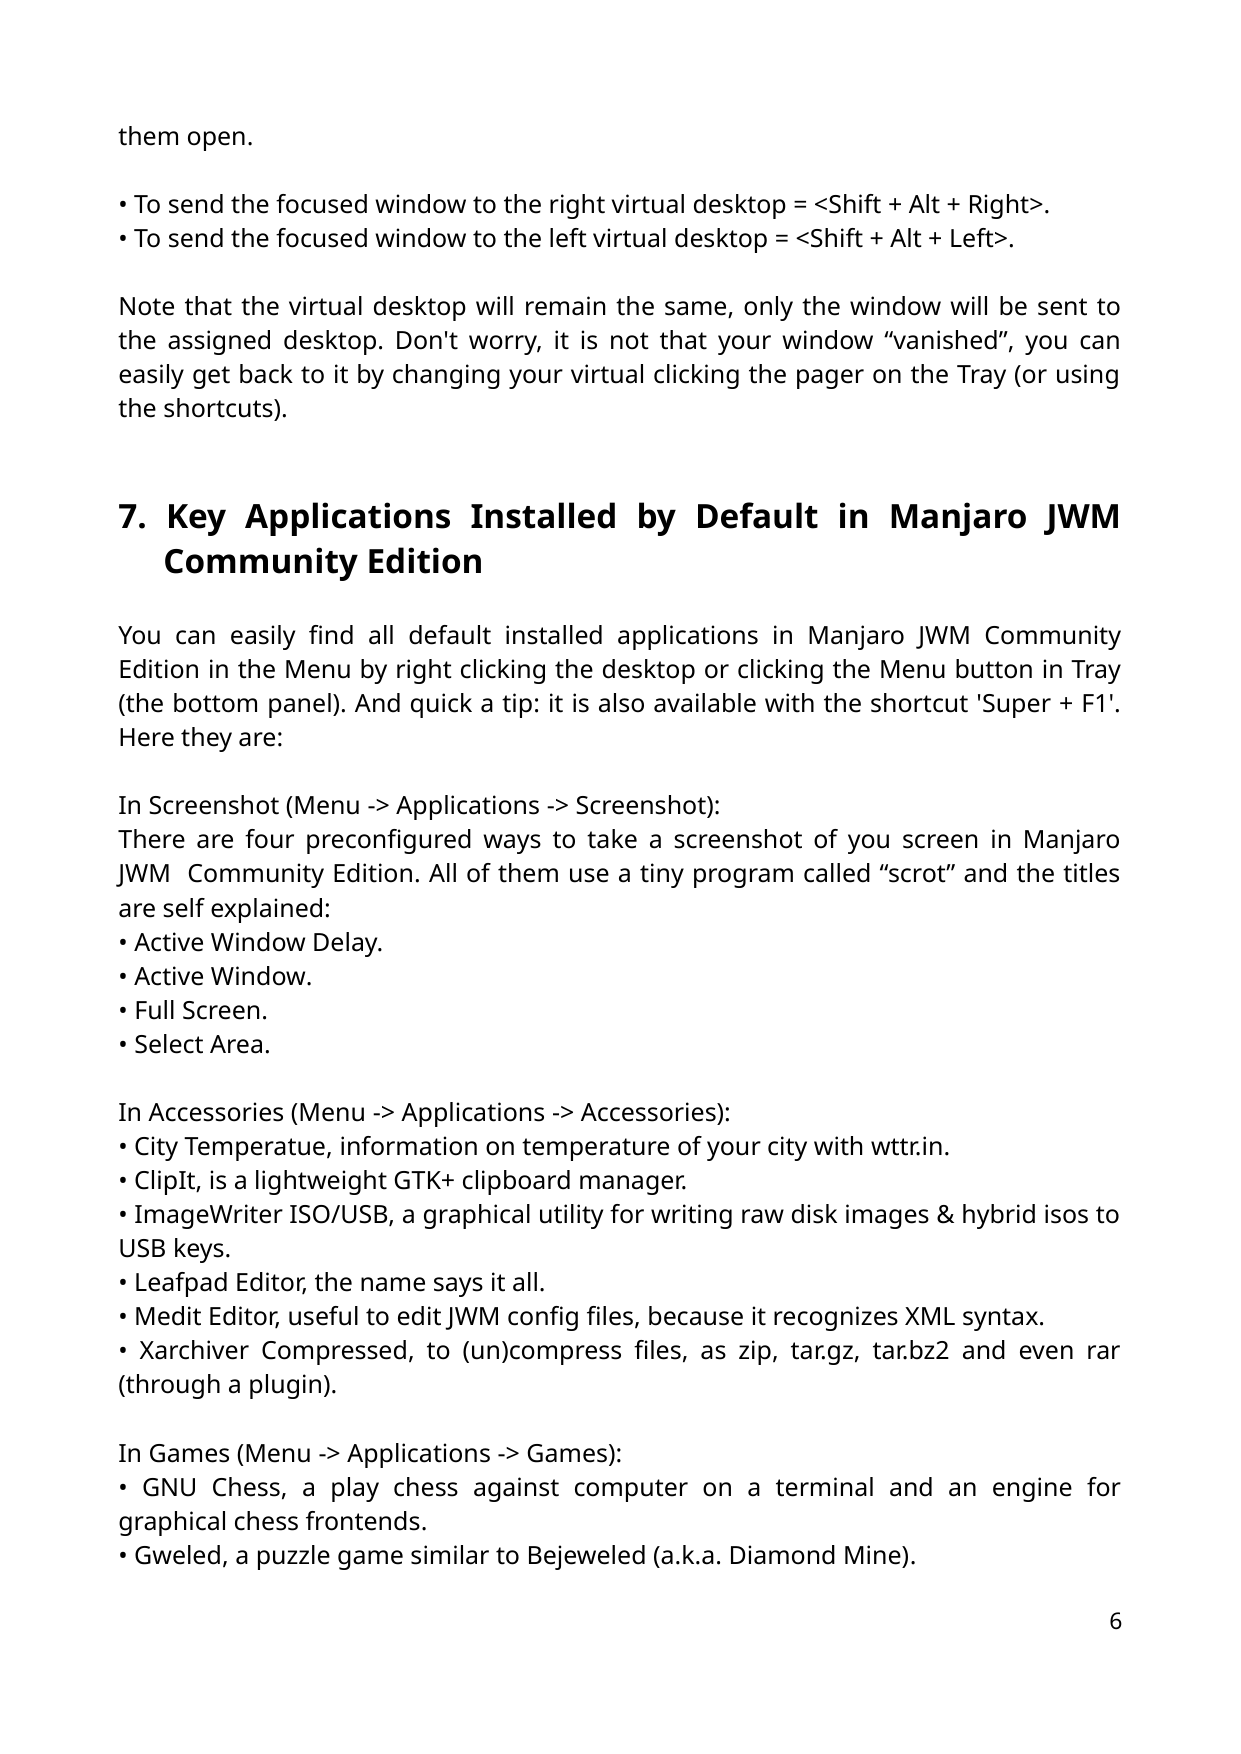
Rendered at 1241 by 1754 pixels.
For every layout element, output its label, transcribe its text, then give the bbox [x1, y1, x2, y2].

text In Screenshot (Menu -> Applications -> Screenshot): [118, 788, 1122, 822]
text There are four preconfigured ways to take a screenshot of you screen in Manjaro JWM Community Edition. All of them use a tiny program called “scrot” and the titles are self explained: [118, 822, 1122, 924]
text • GNU Chess, a play chess against computer on a terminal and an engine for graphical chess frontends. [118, 1469, 1122, 1537]
text In Accessories (Menu -> Applications -> Accessories): [118, 1094, 1122, 1129]
text In Games (Menu -> Applications -> Games): [118, 1435, 1122, 1469]
text • Gweled, a puzzle game similar to Bejeweled (a.k.a. Diamond Mine). [118, 1537, 1122, 1571]
text Note that the virtual desktop will remain the same, only the window will be sent to the assigned desktop. Don't worry, it is not that your window “vanished”, you can easily get back to it by changing your virtual clicking the pager on the Tray (or using the shortcuts). [118, 288, 1122, 425]
text • Active Window Delay. [118, 924, 1122, 958]
text • To send the focused window to the left virtual desktop = <Shift + Alt + Left>. [118, 220, 1122, 254]
text • Select Area. [118, 1026, 1122, 1061]
subtitle 7. Key Applications Installed by Default in Manjaro JWM Community Edition [118, 493, 1122, 584]
text You can easily find all default installed applications in Manjaro JWM Community Edition in the Menu by right clicking the desktop or clicking the Menu button in Tray (the bottom panel). And quick a tip: it is also available with the shortcut 'Super + F1'. Here they are: [118, 618, 1122, 754]
text • To send the focused window to the right virtual desktop = <Shift + Alt + Right>. [118, 186, 1122, 220]
text • ClipIt, is a lightweight GTK+ clipboard manager. [118, 1163, 1122, 1197]
text • ImageWriter ISO/USB, a graphical utility for writing raw disk images & hybrid isos to USB keys. [118, 1197, 1122, 1265]
text • Xarchiver Compressed, to (un)compress files, as zip, tar.gz, tar.bz2 and even rar (through a plugin). [118, 1333, 1122, 1401]
text • Medit Editor, useful to edit JWM config files, because it recognizes XML syntax. [118, 1299, 1122, 1333]
text them open. [118, 118, 1122, 152]
text • Full Screen. [118, 992, 1122, 1026]
text • City Temperatue, information on temperature of your city with wttr.in. [118, 1129, 1122, 1163]
text • Leafpad Editor, the name says it all. [118, 1265, 1122, 1299]
text • Active Window. [118, 958, 1122, 992]
